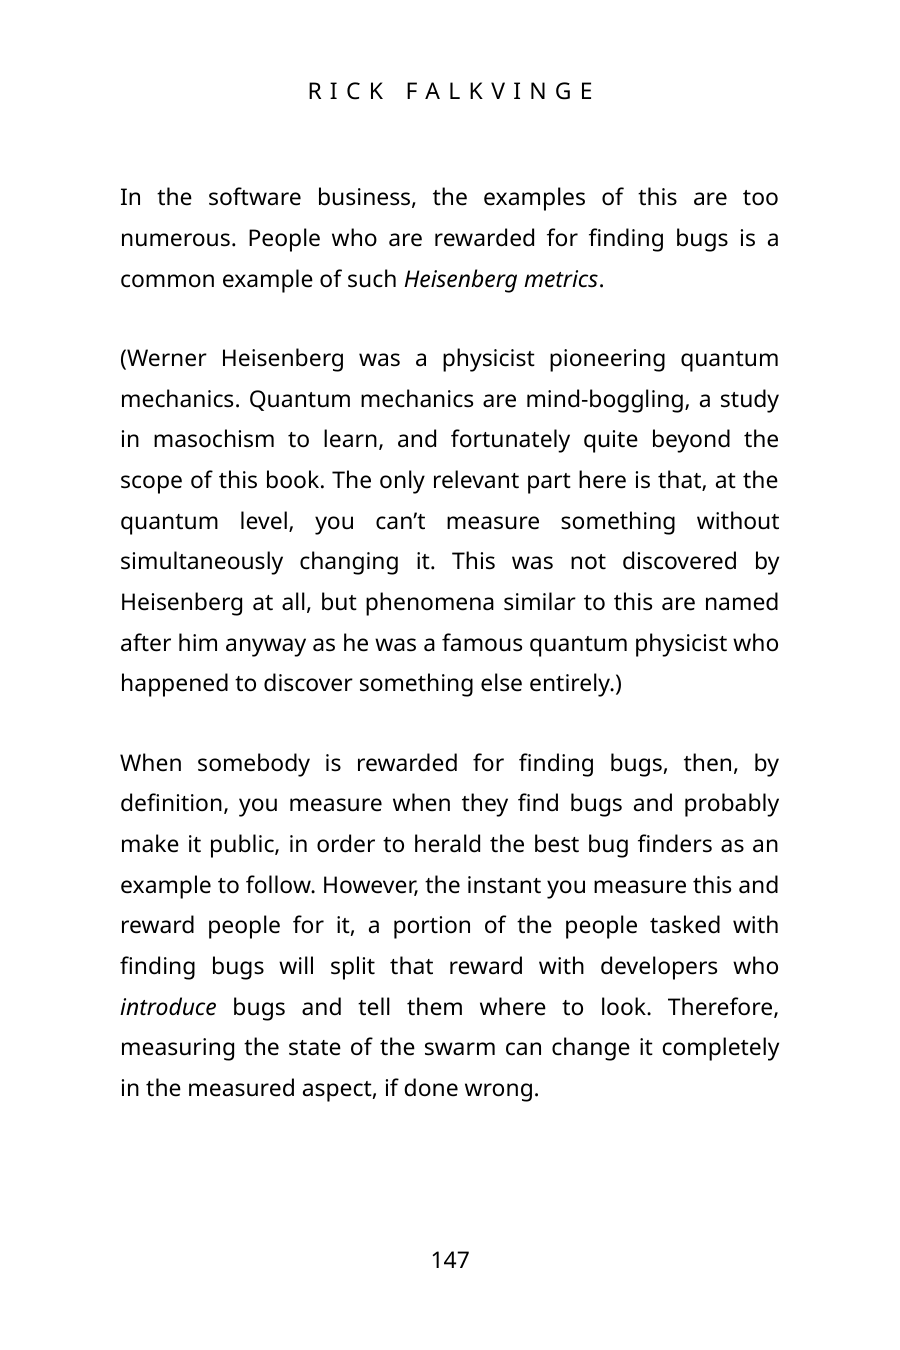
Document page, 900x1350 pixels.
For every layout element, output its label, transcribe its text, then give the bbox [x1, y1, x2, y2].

text When somebody is rewarded for finding bugs, then, by definition, you measure when they find bugs and probably make it public, in order to herald the best bug finders as an example to follow. However, the instant you measure this and reward people for it, a portion of the people tasked with finding bugs will split that reward with developers who introduce bugs and tell them where to look. Therefore, measuring the state of the swarm can change it completely in the measured aspect, if done wrong. [120, 747, 780, 1103]
text In the software business, the examples of this are too numerous. People who are rewarded for finding bugs is a common example of such Heisenberg metrics. [120, 181, 780, 294]
text (Werner Heisenberg was a physicist pioneering quantum mechanics. Quantum mechanics are mind-boggling, a study in masochism to learn, and fortunately quite beyond the scope of this book. The only relevant part here is that, at the quantum level, you can’t measure something without simultaneously changing it. This was not discovered by Heisenberg at all, but phenomena similar to this are named after him anyway as he was a famous quantum physicist who happened to discover something else entirely.) [120, 342, 780, 698]
